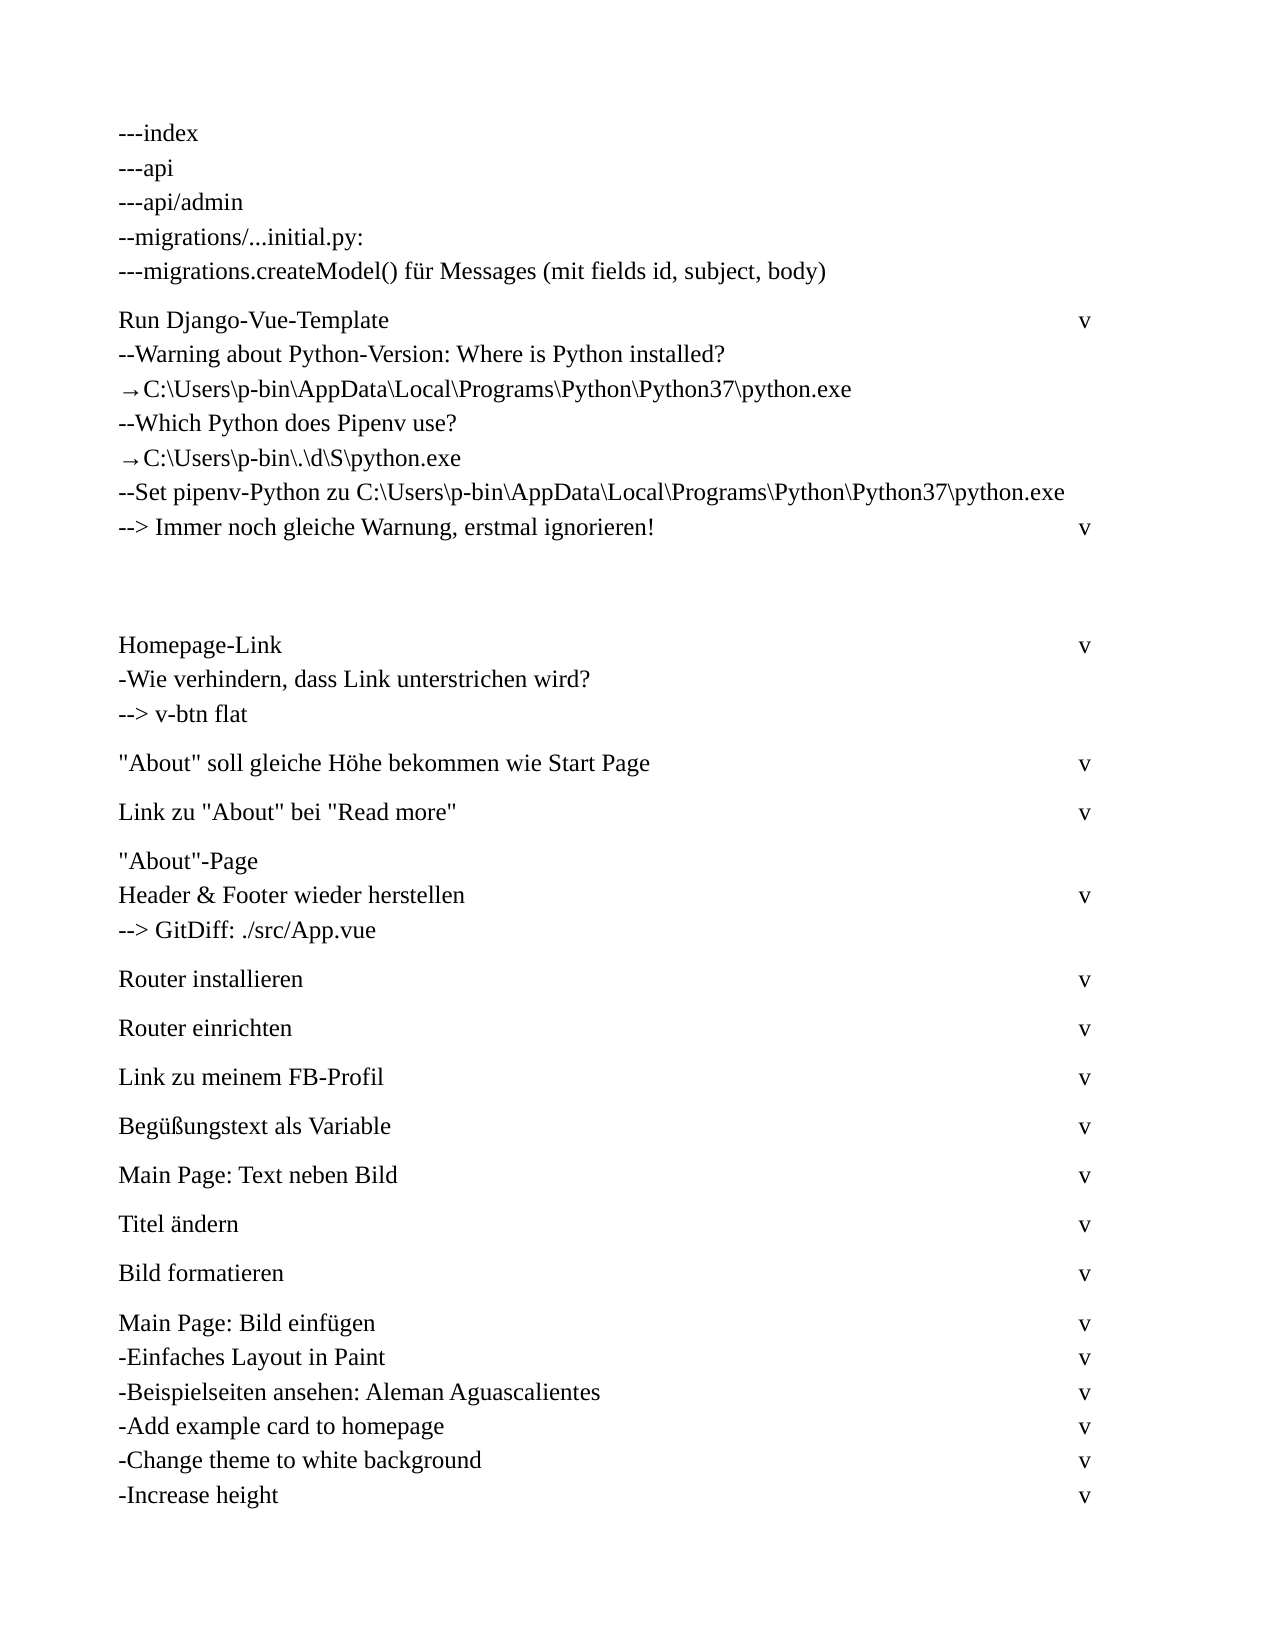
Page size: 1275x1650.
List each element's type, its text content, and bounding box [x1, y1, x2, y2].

text Homepage-Link v -Wie verhindern, dass Link unterstrichen wird? --> v-btn flat [118, 630, 1157, 728]
text Titel ändern v [118, 1209, 1157, 1238]
text Router installieren v [118, 964, 1157, 993]
text Run Django-Vue-Template v --Warning about Python-Version: Where is Python installed? →C:\Users\p-bin\AppData\Local\Programs\Python\Python37\python.exe --Which Python does Pipenv use? →C:\Users\p-bin\.\d\S\python.exe --Set pipenv-Python zu C:\Users\p-bin\AppData\Local\Programs\Python\Python37\python.exe --> Immer noch gleiche Warnung, erstmal ignorieren! v [118, 305, 1157, 610]
text Link zu meinem FB-Profil v [118, 1062, 1157, 1091]
text Main Page: Text neben Bild v [118, 1160, 1157, 1189]
text "About" soll gleiche Höhe bekommen wie Start Page v [118, 748, 1157, 777]
text Main Page: Bild einfügen v -Einfaches Layout in Paint v -Beispielseiten ansehen: Aleman Aguascalientes v -Add example card to homepage v -Change theme to white background v -Increase height v [118, 1308, 1157, 1509]
text Bild formatieren v [118, 1258, 1157, 1287]
text Link zu "About" bei "Read more" v [118, 797, 1157, 826]
text Begüßungstext als Variable v [118, 1111, 1157, 1140]
text "About"-Page Header & Footer wieder herstellen v --> GitDiff: ./src/App.vue [118, 846, 1157, 944]
text Router einrichten v [118, 1013, 1157, 1042]
text ---index ---api ---api/admin --migrations/...initial.py: ---migrations.createModel() für Messages (mit fields id, subject, body) [118, 118, 1157, 285]
